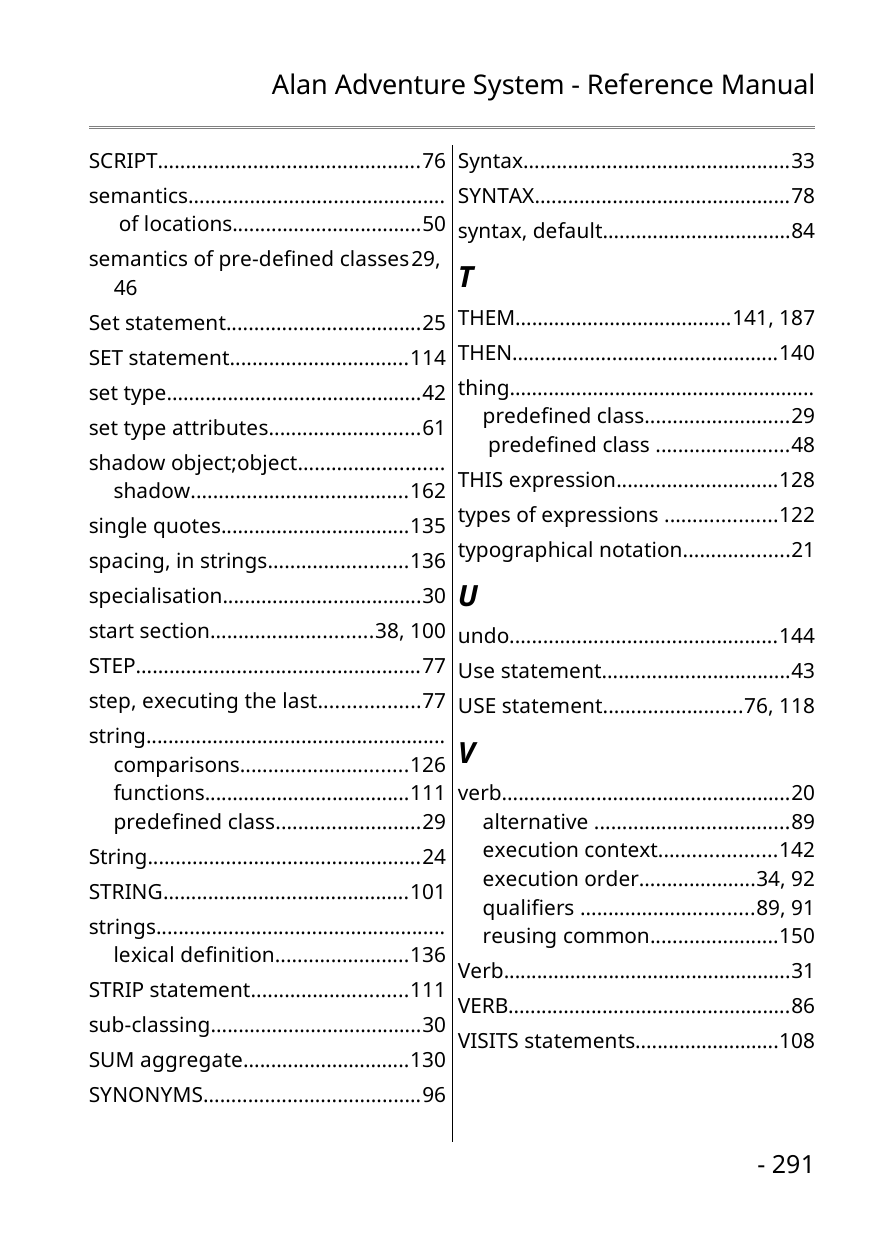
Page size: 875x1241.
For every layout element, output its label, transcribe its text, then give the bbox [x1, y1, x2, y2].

text syntax, default 84 [458, 216, 815, 244]
text strings [88, 912, 446, 940]
text set type attributes 61 [88, 413, 446, 441]
text lexical definition 136 [113, 940, 446, 969]
text V [458, 732, 815, 772]
text set type 42 [88, 378, 446, 406]
text semantics of pre-defined classes 29, 46 [88, 244, 446, 301]
text sub-classing 30 [88, 1010, 446, 1039]
text VERB 86 [458, 991, 815, 1019]
text Use statement 43 [458, 656, 815, 685]
text qualifiers 89, 91 [482, 892, 815, 921]
text of locations 50 [113, 209, 446, 238]
text THIS expression 128 [458, 464, 815, 493]
text thing [458, 372, 815, 401]
text STEP 77 [88, 651, 446, 680]
text SCRIPT 76 [88, 146, 446, 174]
text typographical notation 21 [458, 534, 815, 563]
text T [458, 256, 815, 296]
text shadow 162 [113, 476, 446, 505]
text SYNONYMS 96 [88, 1080, 446, 1109]
text execution context 142 [482, 835, 815, 864]
text Set statement 25 [88, 308, 446, 336]
text STRIP statement 111 [88, 975, 446, 1004]
text SYNTAX 78 [458, 181, 815, 209]
text execution order 34, 92 [482, 864, 815, 892]
text alternative 89 [482, 807, 815, 835]
text predefined class 48 [482, 429, 815, 458]
text SUM aggregate 130 [88, 1045, 446, 1074]
text String 24 [88, 842, 446, 870]
text start section 38, 100 [88, 616, 446, 645]
text Verb 31 [458, 956, 815, 984]
text verb 20 [458, 778, 815, 807]
text USE statement 76, 118 [458, 691, 815, 720]
text predefined class 29 [113, 807, 446, 835]
text STRING 101 [88, 877, 446, 905]
text single quotes 135 [88, 511, 446, 540]
text U [458, 575, 815, 615]
text comparisons 126 [113, 750, 446, 778]
text spacing, in strings 136 [88, 546, 446, 575]
text specialisation 30 [88, 581, 446, 610]
text Syntax 33 [458, 146, 815, 174]
text SET statement 114 [88, 343, 446, 371]
text reusing common 150 [482, 921, 815, 949]
text types of expressions 122 [458, 499, 815, 528]
text VISITS statements 108 [458, 1026, 815, 1054]
text shadow object;object [88, 448, 446, 476]
text semantics [88, 181, 446, 209]
text THEN 140 [458, 337, 815, 366]
text string [88, 721, 446, 750]
text step, executing the last 77 [88, 686, 446, 715]
text undo 144 [458, 621, 815, 650]
text THEM 141, 187 [458, 302, 815, 331]
text functions 111 [113, 778, 446, 807]
text predefined class 29 [482, 401, 815, 429]
